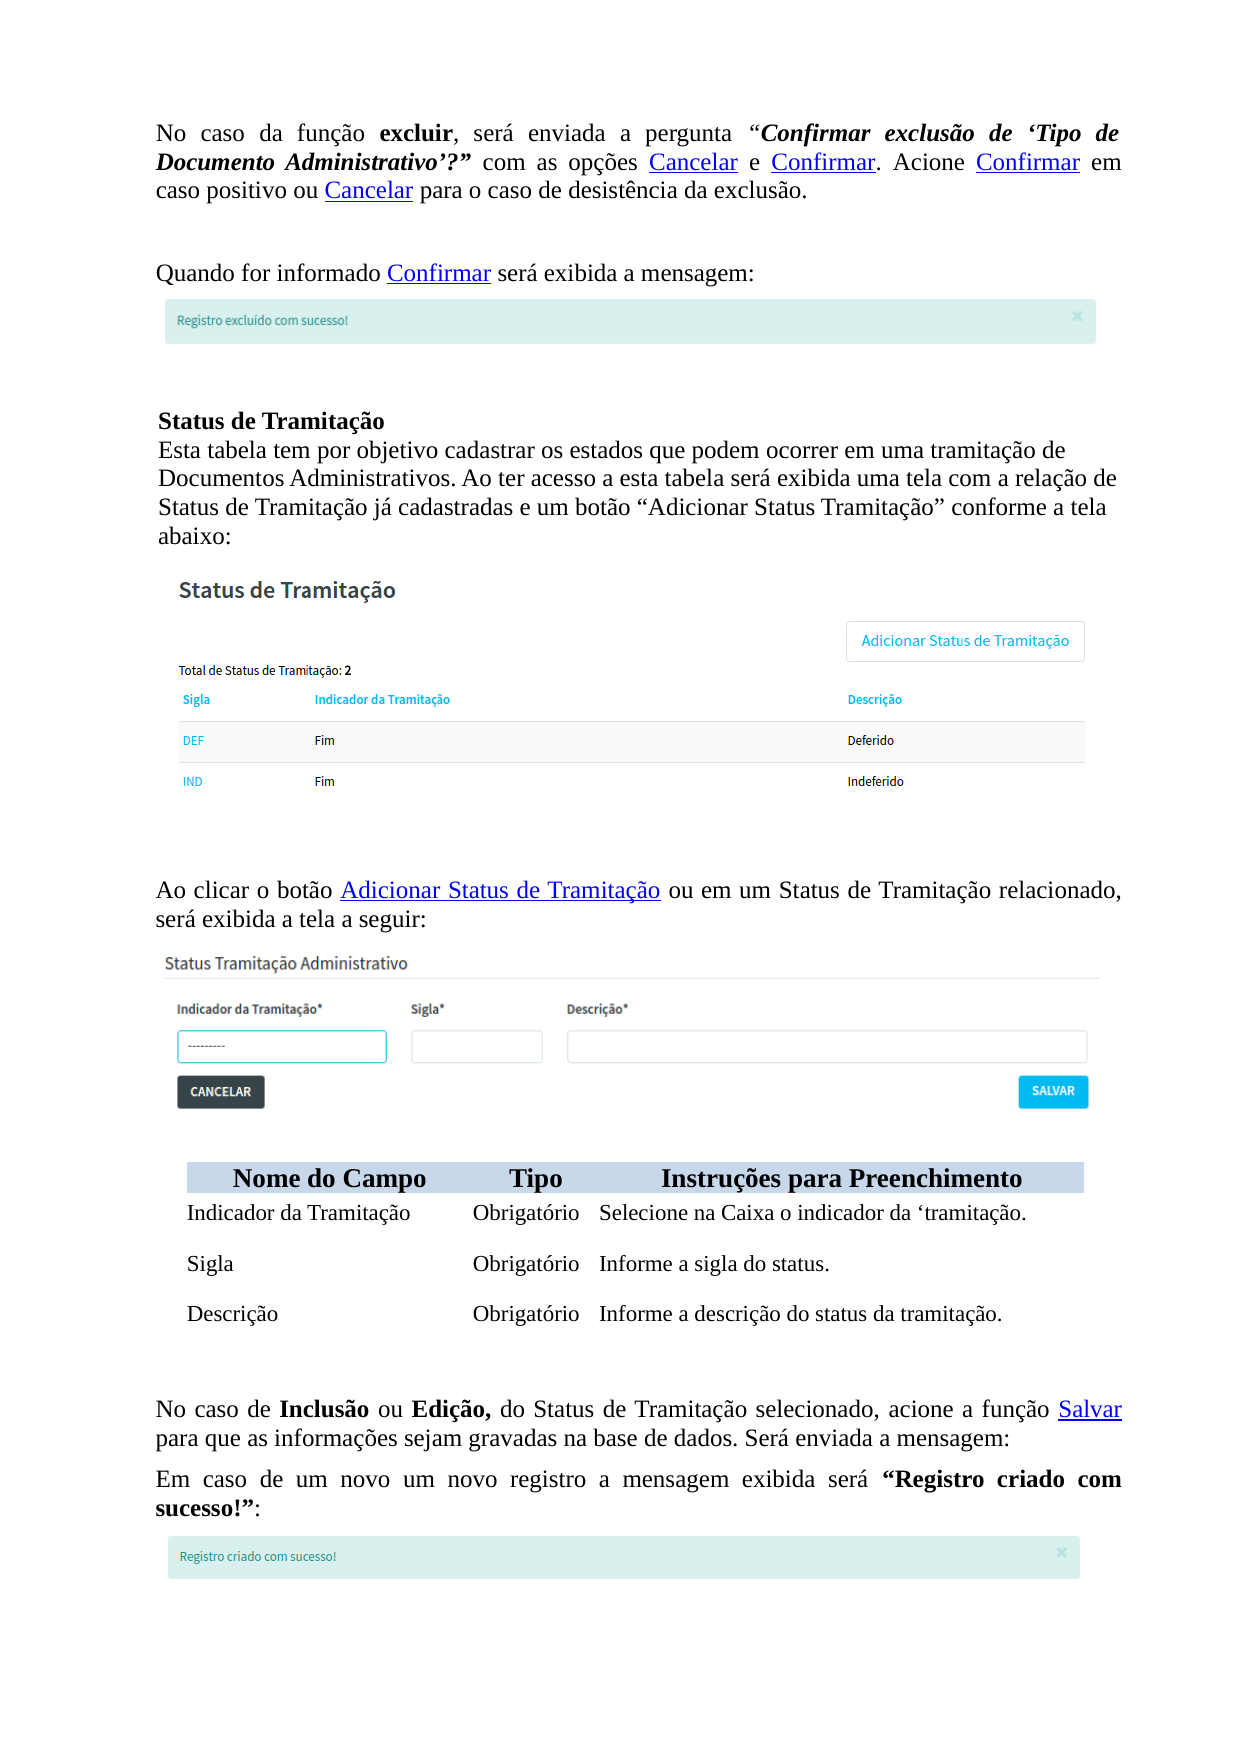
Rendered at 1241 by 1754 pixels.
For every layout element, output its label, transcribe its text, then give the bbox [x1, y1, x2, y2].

table_cell Sigla [187, 1244, 473, 1294]
text Status de Tramitação [158, 406, 1122, 435]
table_cell Indicador da Tramitação [187, 1193, 473, 1244]
picture [176, 578, 1093, 818]
table_header Instruções para Preenchimento [599, 1162, 1084, 1193]
text Quando for informado Confirmar será exibida a mensagem: [156, 258, 1122, 287]
text Em caso de um novo um novo registro a mensagem exibida será “Registro criado com sucesso!”: [155, 1464, 1122, 1522]
picture [160, 953, 1109, 1121]
table_cell Obrigatório [473, 1244, 599, 1294]
text Esta tabela tem por objetivo cadastrar os estados que podem ocorrer em uma tramitação de Documentos Administrativos. Ao ter acesso a esta tabela será exibida uma tela com a relação de Status de Tramitação já cadastradas e um botão “Adicionar Status Tramitação” conforme a tela abaixo: [158, 435, 1122, 550]
table_cell Informe a sigla do status. [599, 1244, 1084, 1294]
table_cell Descrição [187, 1294, 473, 1345]
table_cell Obrigatório [473, 1294, 599, 1345]
text No caso da função excluir, será enviada a pergunta “Confirmar exclusão de ‘Tipo de Documento Administrativo’?” com as opções Cancelar e Confirmar. Acione Confirmar em caso positivo ou Cancelar para o caso de desistência da exclusão. [156, 118, 1122, 204]
table_header Tipo [473, 1162, 599, 1193]
picture [165, 1534, 1093, 1583]
table_cell Selecione na Caixa o indicador da ‘tramitação. [599, 1193, 1084, 1244]
text No caso de Inclusão ou Edição, do Status de Tramitação selecionado, acione a função Salvar para que as informações sejam gravadas na base de dados. Será enviada a mensagem: [155, 1394, 1122, 1452]
table_cell Informe a descrição do status da tramitação. [599, 1294, 1084, 1345]
picture [161, 296, 1099, 349]
table_cell Obrigatório [473, 1193, 599, 1244]
text Ao clicar o botão Adicionar Status de Tramitação ou em um Status de Tramitação relacionado, será exibida a tela a seguir: [155, 875, 1122, 932]
table_header Nome do Campo [187, 1162, 473, 1193]
